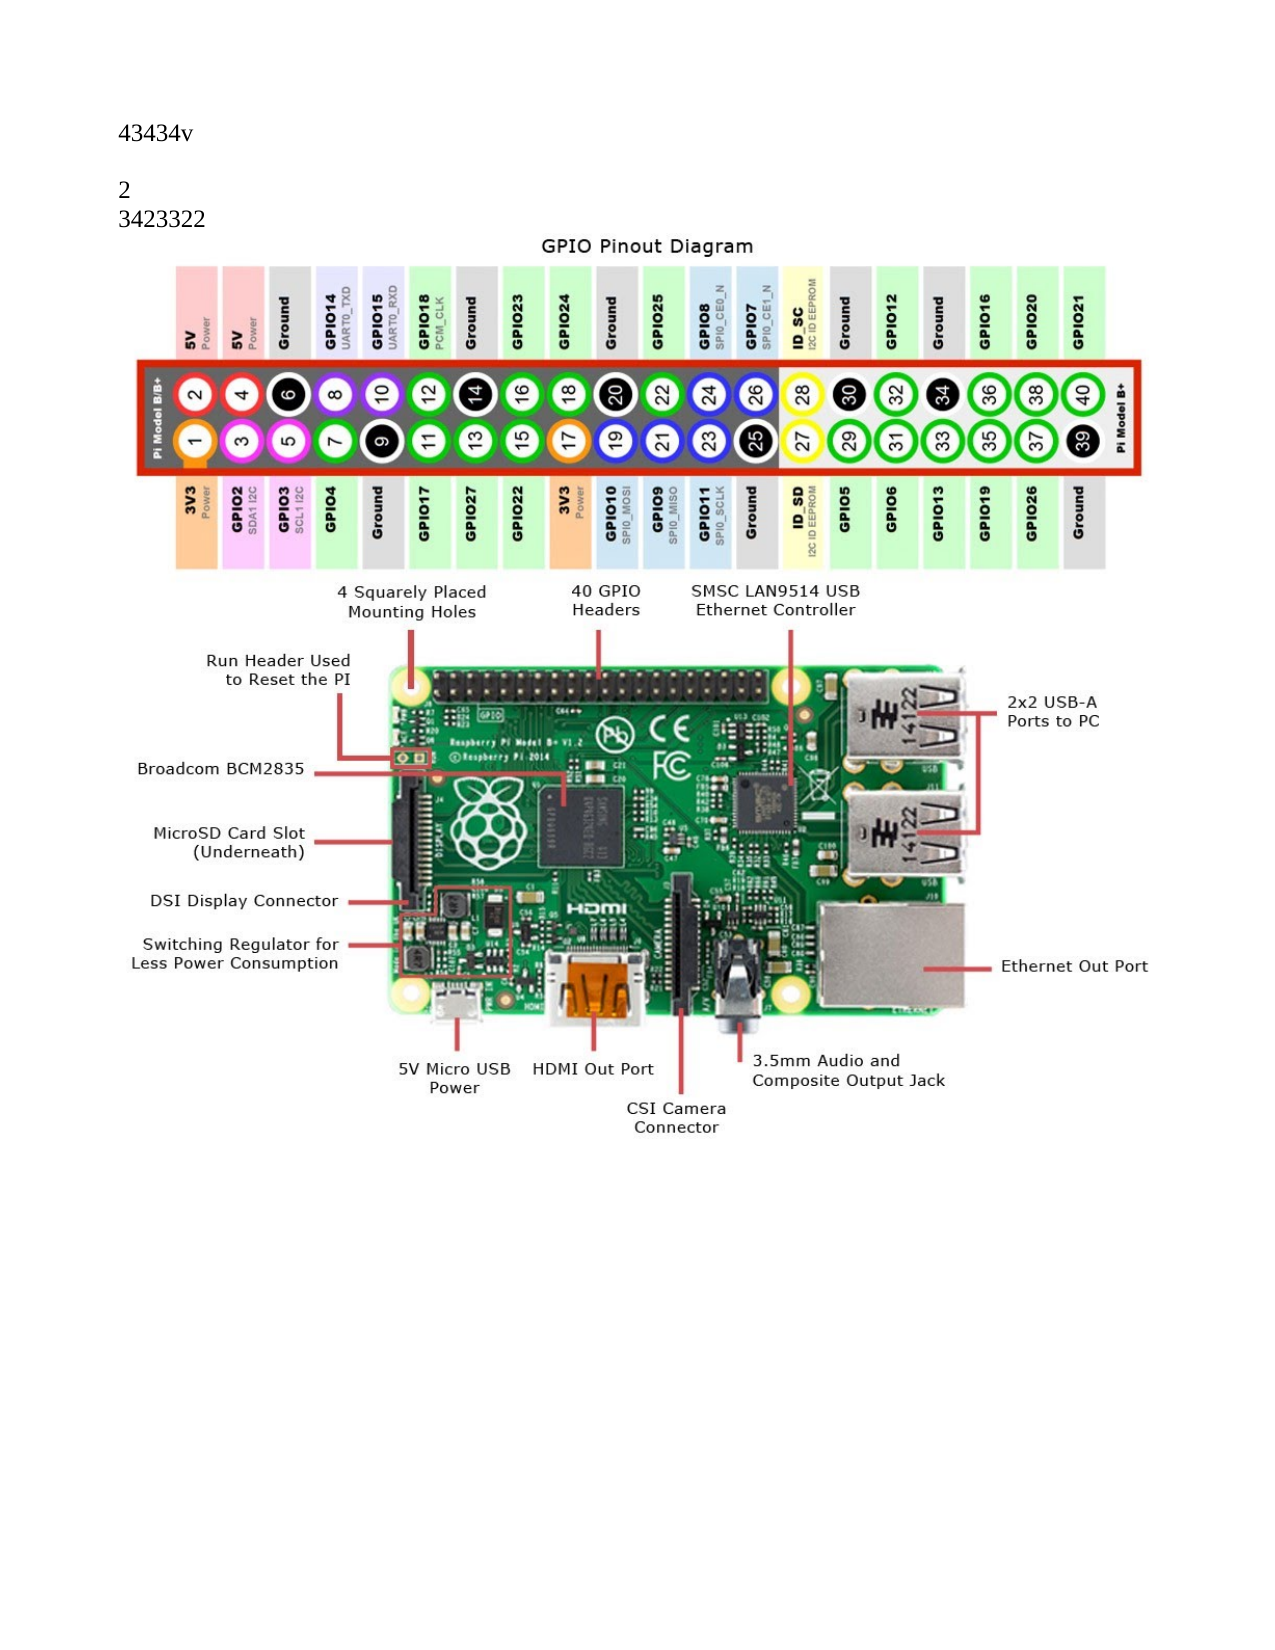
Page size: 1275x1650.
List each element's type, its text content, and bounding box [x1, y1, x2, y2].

picture [118, 233, 1157, 1140]
text 3423322 [118, 204, 1157, 233]
text 2 [118, 176, 1157, 204]
text 43434v [118, 118, 1157, 147]
